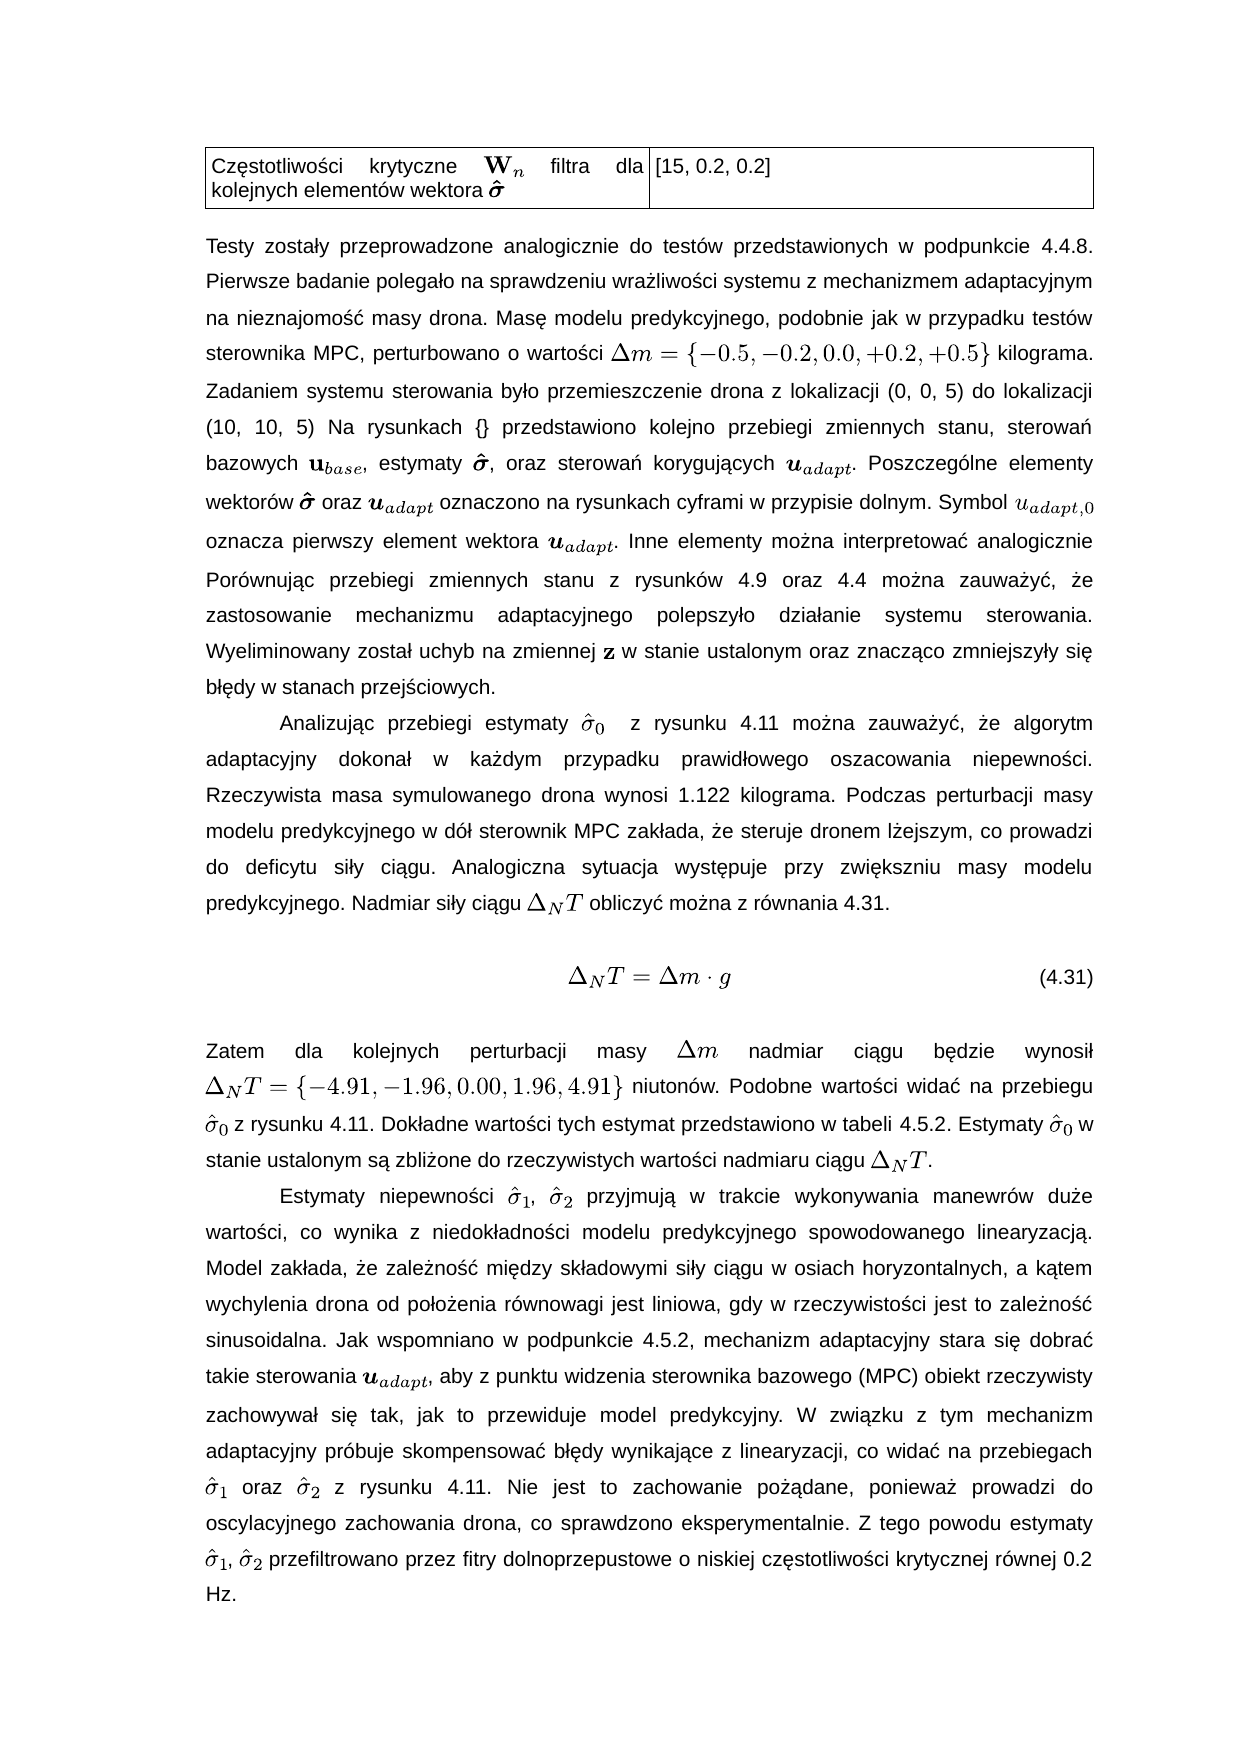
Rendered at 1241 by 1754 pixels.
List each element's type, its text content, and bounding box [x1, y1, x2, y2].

text Zatem dla kolejnych perturbacji masy nadmiar ciągu będzie wynosił niutonów. Podobne wartości widać na przebiegu z rysunku 4.11. Dokładne wartości tych estymat przedstawiono w tabeli 4.5.2. Estymaty w stanie ustalonym są zbliżone do rzeczywistych wartości nadmiaru ciągu . [206, 1038, 1093, 1172]
table_cell Częstotliwości krytyczne filtra dla kolejnych elementów wektora [206, 148, 649, 207]
text Testy zostały przeprowadzone analogicznie do testów przedstawionych w podpunkcie 4.4.8. Pierwsze badanie polegało na sprawdzeniu wrażliwości systemu z mechanizmem adaptacyjnym na nieznajomość masy drona. Masę modelu predykcyjnego, podobnie jak w przypadku testów sterownika MPC, perturbowano o wartości kilograma. Zadaniem systemu sterowania było przemieszczenie drona z lokalizacji (0, 0, 5) do lokalizacji (10, 10, 5) Na rysunkach {} przedstawiono kolejno przebiegi zmiennych stanu, sterowań bazowych , estymaty , oraz sterowań korygujących . Poszczególne elementy wektorów oraz oznaczono na rysunkach cyframi w przypisie dolnym. Symbol oznacza pierwszy element wektora . Inne elementy można interpretować analogicznie Porównując przebiegi zmiennych stanu z rysunków 4.9 oraz 4.4 można zauważyć, że zastosowanie mechanizmu adaptacyjnego polepszyło działanie systemu sterowania. Wyeliminowany został uchyb na zmiennej w stanie ustalonym oraz znacząco zmniejszyły się błędy w stanach przejściowych. [206, 233, 1093, 699]
text (4.31) [206, 964, 1093, 989]
text Analizując przebiegi estymaty z rysunku 4.11 można zauważyć, że algorytm adaptacyjny dokonał w każdym przypadku prawidłowego oszacowania niepewności. Rzeczywista masa symulowanego drona wynosi 1.122 kilograma. Podczas perturbacji masy modelu predykcyjnego w dół sterownik MPC zakłada, że steruje dronem lżejszym, co prowadzi do deficytu siły ciągu. Analogiczna sytuacja występuje przy zwiększniu masy modelu predykcyjnego. Nadmiar siły ciągu obliczyć można z równania 4.31. [206, 711, 1093, 915]
text Estymaty niepewności , przyjmują w trakcie wykonywania manewrów duże wartości, co wynika z niedokładności modelu predykcyjnego spowodowanego linearyzacją. Model zakłada, że zależność między składowymi siły ciągu w osiach horyzontalnych, a kątem wychylenia drona od położenia równowagi jest liniowa, gdy w rzeczywistości jest to zależność sinusoidalna. Jak wspomniano w podpunkcie 4.5.2, mechanizm adaptacyjny stara się dobrać takie sterowania , aby z punktu widzenia sterownika bazowego (MPC) obiekt rzeczywisty zachowywał się tak, jak to przewiduje model predykcyjny. W związku z tym mechanizm adaptacyjny próbuje skompensować błędy wynikające z linearyzacji, co widać na przebiegach oraz z rysunku 4.11. Nie jest to zachowanie pożądane, ponieważ prowadzi do oscylacyjnego zachowania drona, co sprawdzono eksperymentalnie. Z tego powodu estymaty , przefiltrowano przez fitry dolnoprzepustowe o niskiej częstotliwości krytycznej równej 0.2 Hz. [206, 1184, 1093, 1606]
table_cell [15, 0.2, 0.2] [650, 148, 1093, 207]
